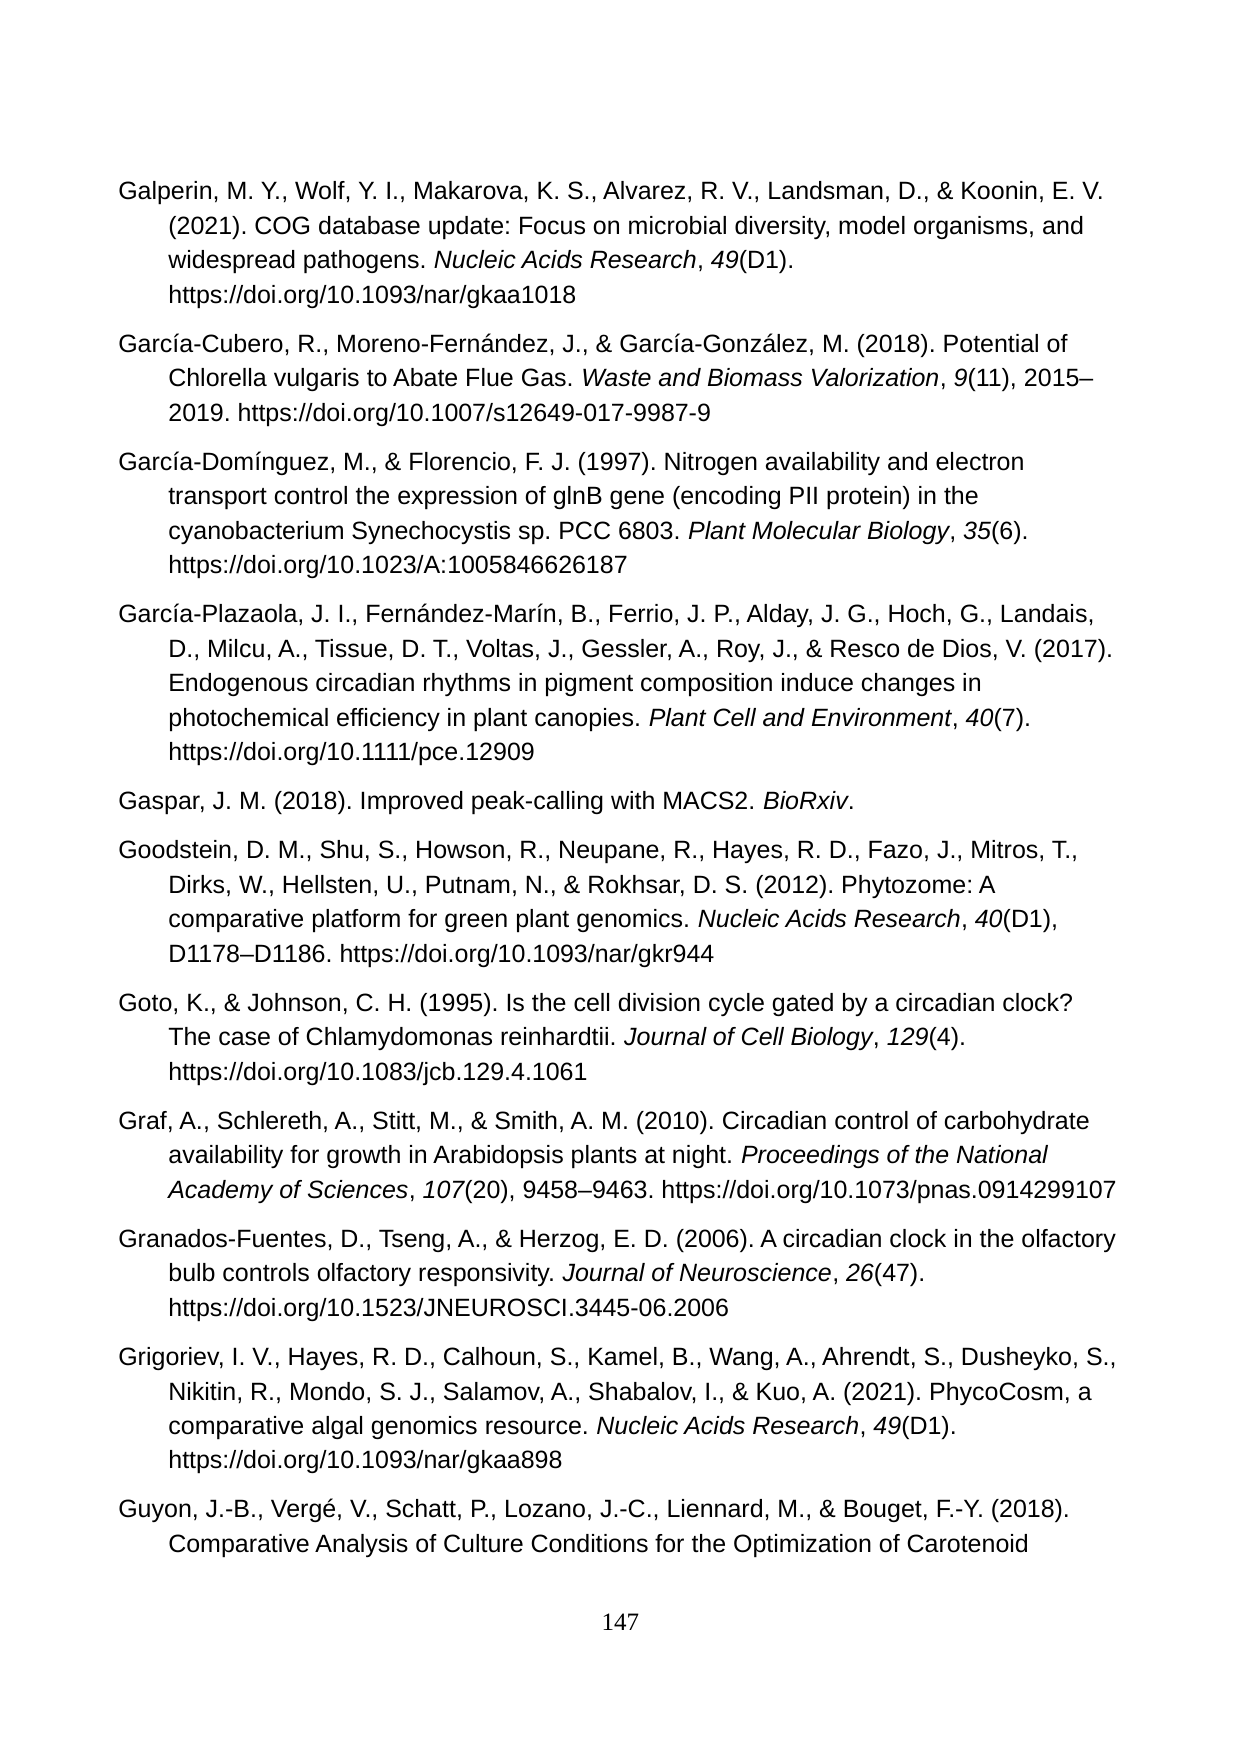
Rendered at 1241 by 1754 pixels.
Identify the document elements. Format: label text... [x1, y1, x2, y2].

text Guyon, J.-B., Vergé, V., Schatt, P., Lozano, J.-C., Liennard, M., & Bouget, F.-Y. (2018). Comparative Analysis of Culture Conditions for the Optimization of Carotenoid [118, 1494, 1122, 1558]
text Goodstein, D. M., Shu, S., Howson, R., Neupane, R., Hayes, R. D., Fazo, J., Mitros, T., Dirks, W., Hellsten, U., Putnam, N., & Rokhsar, D. S. (2012). Phytozome: A comparative platform for green plant genomics. Nucleic Acids Research, 40(D1), D1178–D1186. https://doi.org/10.1093/nar/gkr944 [118, 835, 1122, 968]
text García-Domínguez, M., & Florencio, F. J. (1997). Nitrogen availability and electron transport control the expression of glnB gene (encoding PII protein) in the cyanobacterium Synechocystis sp. PCC 6803. Plant Molecular Biology, 35(6). https://doi.org/10.1023/A:1005846626187 [118, 447, 1122, 579]
text Granados-Fuentes, D., Tseng, A., & Herzog, E. D. (2006). A circadian clock in the olfactory bulb controls olfactory responsivity. Journal of Neuroscience, 26(47). https://doi.org/10.1523/JNEUROSCI.3445-06.2006 [118, 1224, 1122, 1322]
text Grigoriev, I. V., Hayes, R. D., Calhoun, S., Kamel, B., Wang, A., Ahrendt, S., Dusheyko, S., Nikitin, R., Mondo, S. J., Salamov, A., Shabalov, I., & Kuo, A. (2021). PhycoCosm, a comparative algal genomics resource. Nucleic Acids Research, 49(D1). https://doi.org/10.1093/nar/gkaa898 [118, 1342, 1122, 1474]
text Galperin, M. Y., Wolf, Y. I., Makarova, K. S., Alvarez, R. V., Landsman, D., & Koonin, E. V. (2021). COG database update: Focus on microbial diversity, model organisms, and widespread pathogens. Nucleic Acids Research, 49(D1). https://doi.org/10.1093/nar/gkaa1018 [118, 176, 1122, 308]
text Graf, A., Schlereth, A., Stitt, M., & Smith, A. M. (2010). Circadian control of carbohydrate availability for growth in Arabidopsis plants at night. Proceedings of the National Academy of Sciences, 107(20), 9458–9463. https://doi.org/10.1073/pnas.0914299107 [118, 1106, 1122, 1204]
text Goto, K., & Johnson, C. H. (1995). Is the cell division cycle gated by a circadian clock? The case of Chlamydomonas reinhardtii. Journal of Cell Biology, 129(4). https://doi.org/10.1083/jcb.129.4.1061 [118, 988, 1122, 1086]
text García-Plazaola, J. I., Fernández-Marín, B., Ferrio, J. P., Alday, J. G., Hoch, G., Landais, D., Milcu, A., Tissue, D. T., Voltas, J., Gessler, A., Roy, J., & Resco de Dios, V. (2017). Endogenous circadian rhythms in pigment composition induce changes in photochemical efficiency in plant canopies. Plant Cell and Environment, 40(7). https://doi.org/10.1111/pce.12909 [118, 599, 1122, 766]
text García-Cubero, R., Moreno-Fernández, J., & García-González, M. (2018). Potential of Chlorella vulgaris to Abate Flue Gas. Waste and Biomass Valorization, 9(11), 2015–2019. https://doi.org/10.1007/s12649-017-9987-9 [118, 329, 1122, 427]
text Gaspar, J. M. (2018). Improved peak-calling with MACS2. BioRxiv. [118, 786, 1122, 815]
